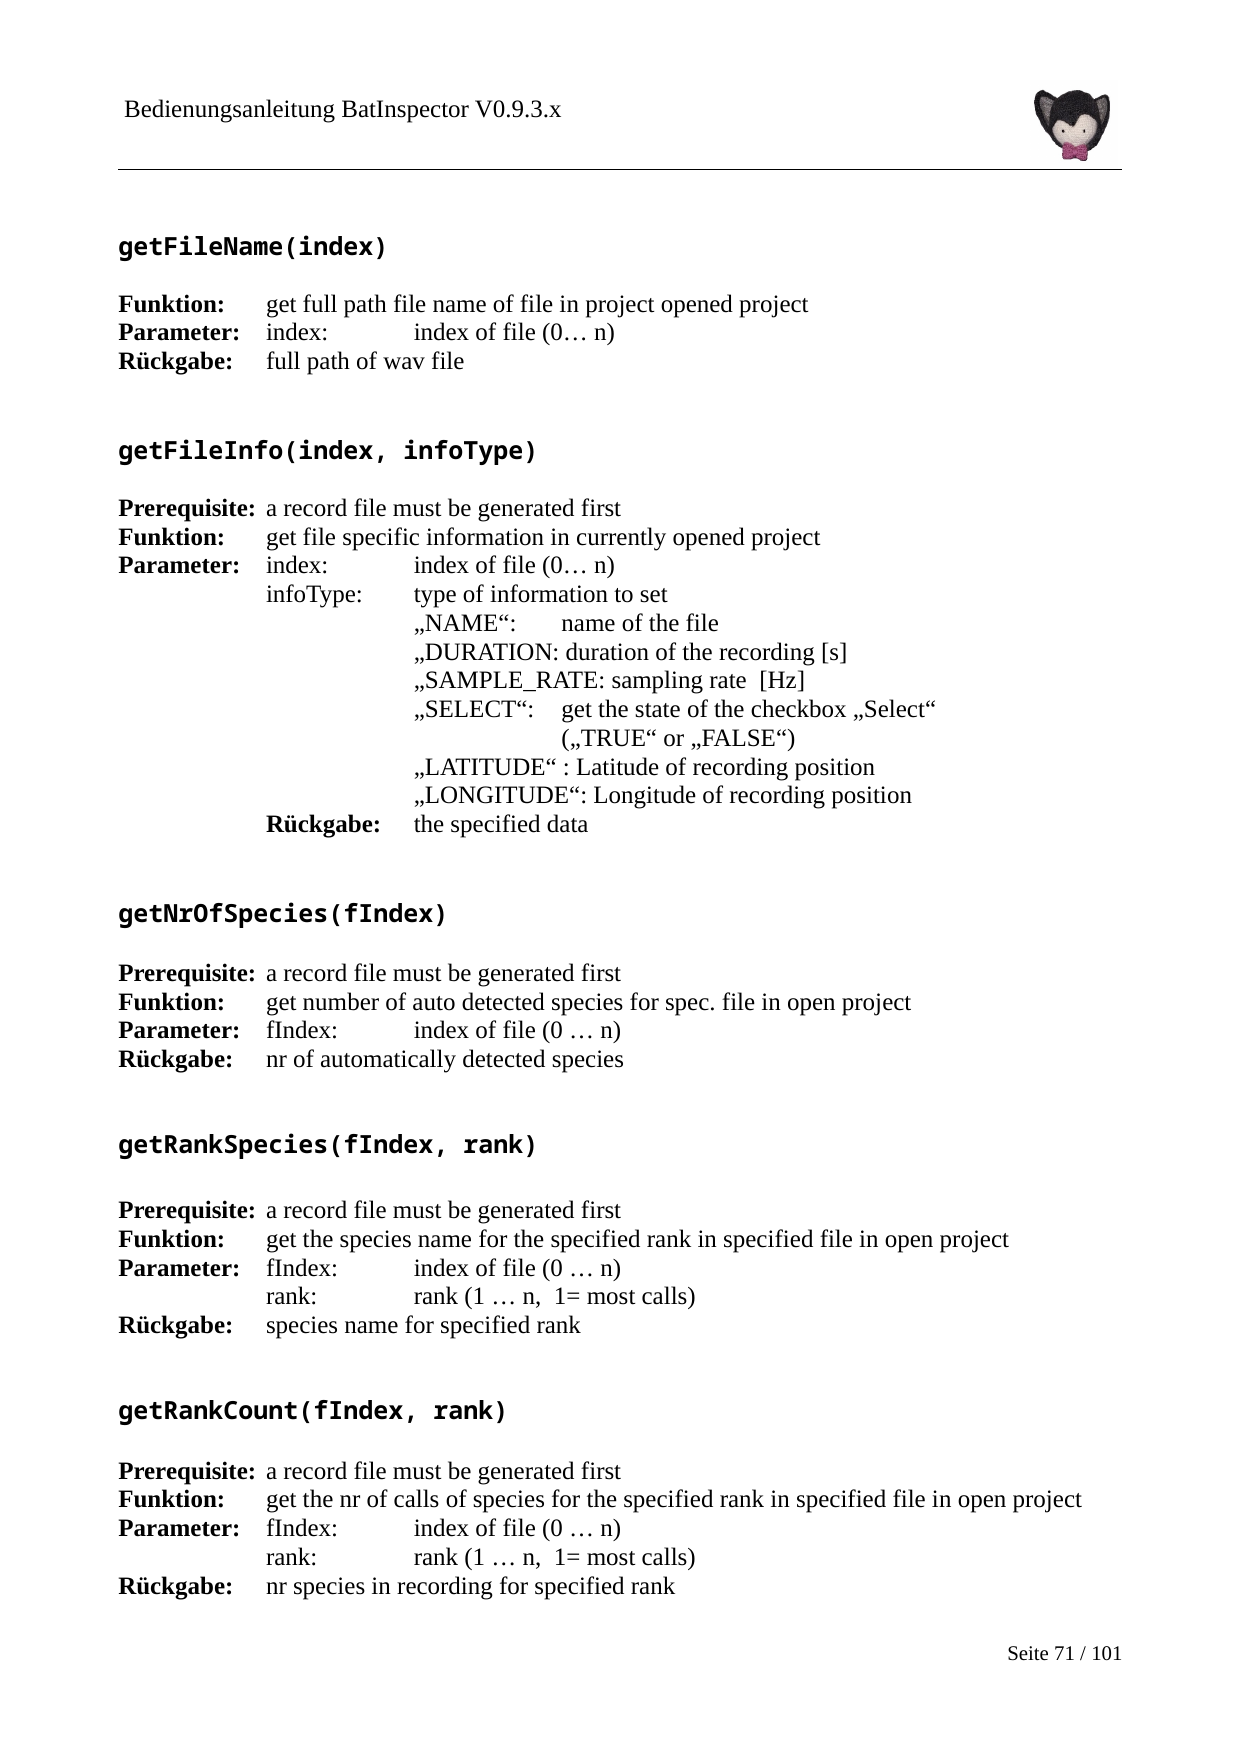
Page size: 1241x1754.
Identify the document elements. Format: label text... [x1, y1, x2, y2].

text getFileInfo(index, infoType) [118, 432, 1122, 466]
text „LONGITUDE“: Longitude of recording position [118, 780, 1122, 809]
text getRankCount(fIndex, rank) [118, 1393, 1122, 1427]
text getNrOfSpecies(fIndex) [118, 895, 1122, 929]
text Funktion: get file specific information in currently opened project [118, 522, 1122, 550]
text Funktion: get number of auto detected species for spec. file in open project [118, 987, 1122, 1016]
text Rückgabe: species name for specified rank [118, 1310, 1122, 1339]
text Funktion: get full path file name of file in project opened project [118, 289, 1122, 317]
text Parameter: fIndex: index of file (0 … n) rank: rank (1 … n, 1= most calls) [118, 1253, 1122, 1310]
text getRankSpecies(fIndex, rank) [118, 1127, 1122, 1161]
text Rückgabe: nr species in recording for specified rank [118, 1571, 1122, 1599]
text Parameter: index: index of file (0… n) [118, 317, 1122, 346]
text Funktion: get the nr of calls of species for the specified rank in specified file in open project [118, 1484, 1122, 1513]
text Prerequisite: a record file must be generated first [118, 1195, 1122, 1224]
text getFileName(index) [118, 228, 1122, 262]
text Funktion: get the species name for the specified rank in specified file in open project [118, 1224, 1122, 1253]
text Rückgabe: the specified data [118, 809, 1122, 838]
text Parameter: fIndex: index of file (0 … n) [118, 1016, 1122, 1044]
text Prerequisite: a record file must be generated first [118, 958, 1122, 987]
text Rückgabe: full path of wav file [118, 346, 1122, 375]
text Prerequisite: a record file must be generated first [118, 493, 1122, 522]
text Prerequisite: a record file must be generated first [118, 1456, 1122, 1484]
text Parameter: fIndex: index of file (0 … n) rank: rank (1 … n, 1= most calls) [118, 1513, 1122, 1571]
text Rückgabe: nr of automatically detected species [118, 1044, 1122, 1073]
text Parameter: index: index of file (0… n) infoType: type of information to set „NAME“: name of the file „DURATION: duration of the recording [s] „SAMPLE_RATE: sampling rate [Hz] „SELECT“: get the state of the checkbox „Select“ („TRUE“ or „FALSE“) „LATITUDE“ : Latitude of recording position [118, 550, 1122, 780]
picture [1030, 80, 1119, 169]
